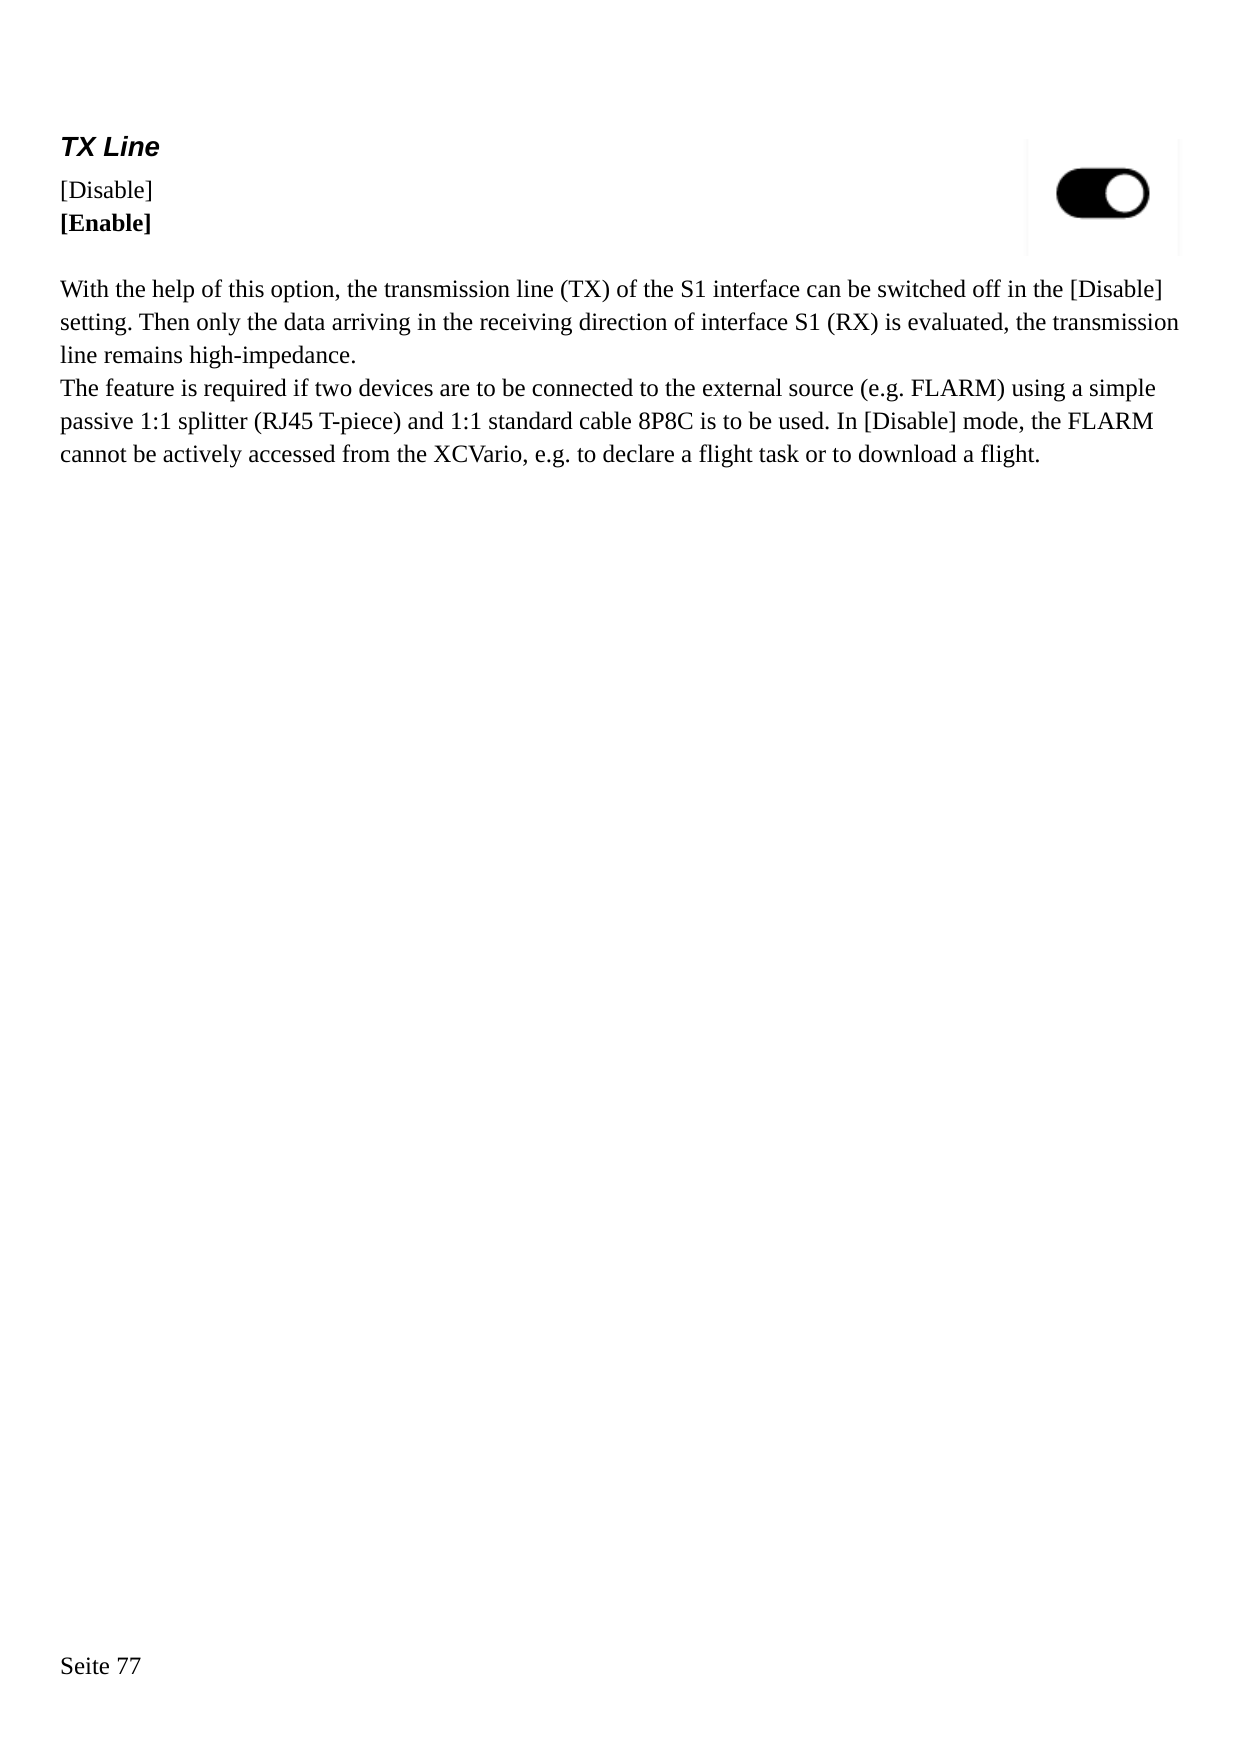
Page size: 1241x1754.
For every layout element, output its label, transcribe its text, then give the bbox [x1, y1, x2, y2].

text [1189, 175, 1207, 204]
text With the help of this option, the transmission line (TX) of the S1 interface can be switched off in the [Disable] setting. Then only the data arriving in the receiving direction of interface S1 (RX) is evaluated, the transmission line remains high-impedance. The feature is required if two devices are to be connected to the external source (e.g. FLARM) using a simple passive 1:1 splitter (RJ45 T-piece) and 1:1 standard cable 8P8C is to be used. In [Disable] mode, the FLARM cannot be actively accessed from the XCVario, e.g. to declare a flight task or to download a flight. [60, 274, 1207, 468]
picture [1019, 139, 1189, 256]
subtitle TX Line [60, 131, 1207, 162]
text [Disable] [60, 175, 1019, 204]
text [1189, 208, 1207, 237]
text [Enable] [60, 208, 1019, 237]
